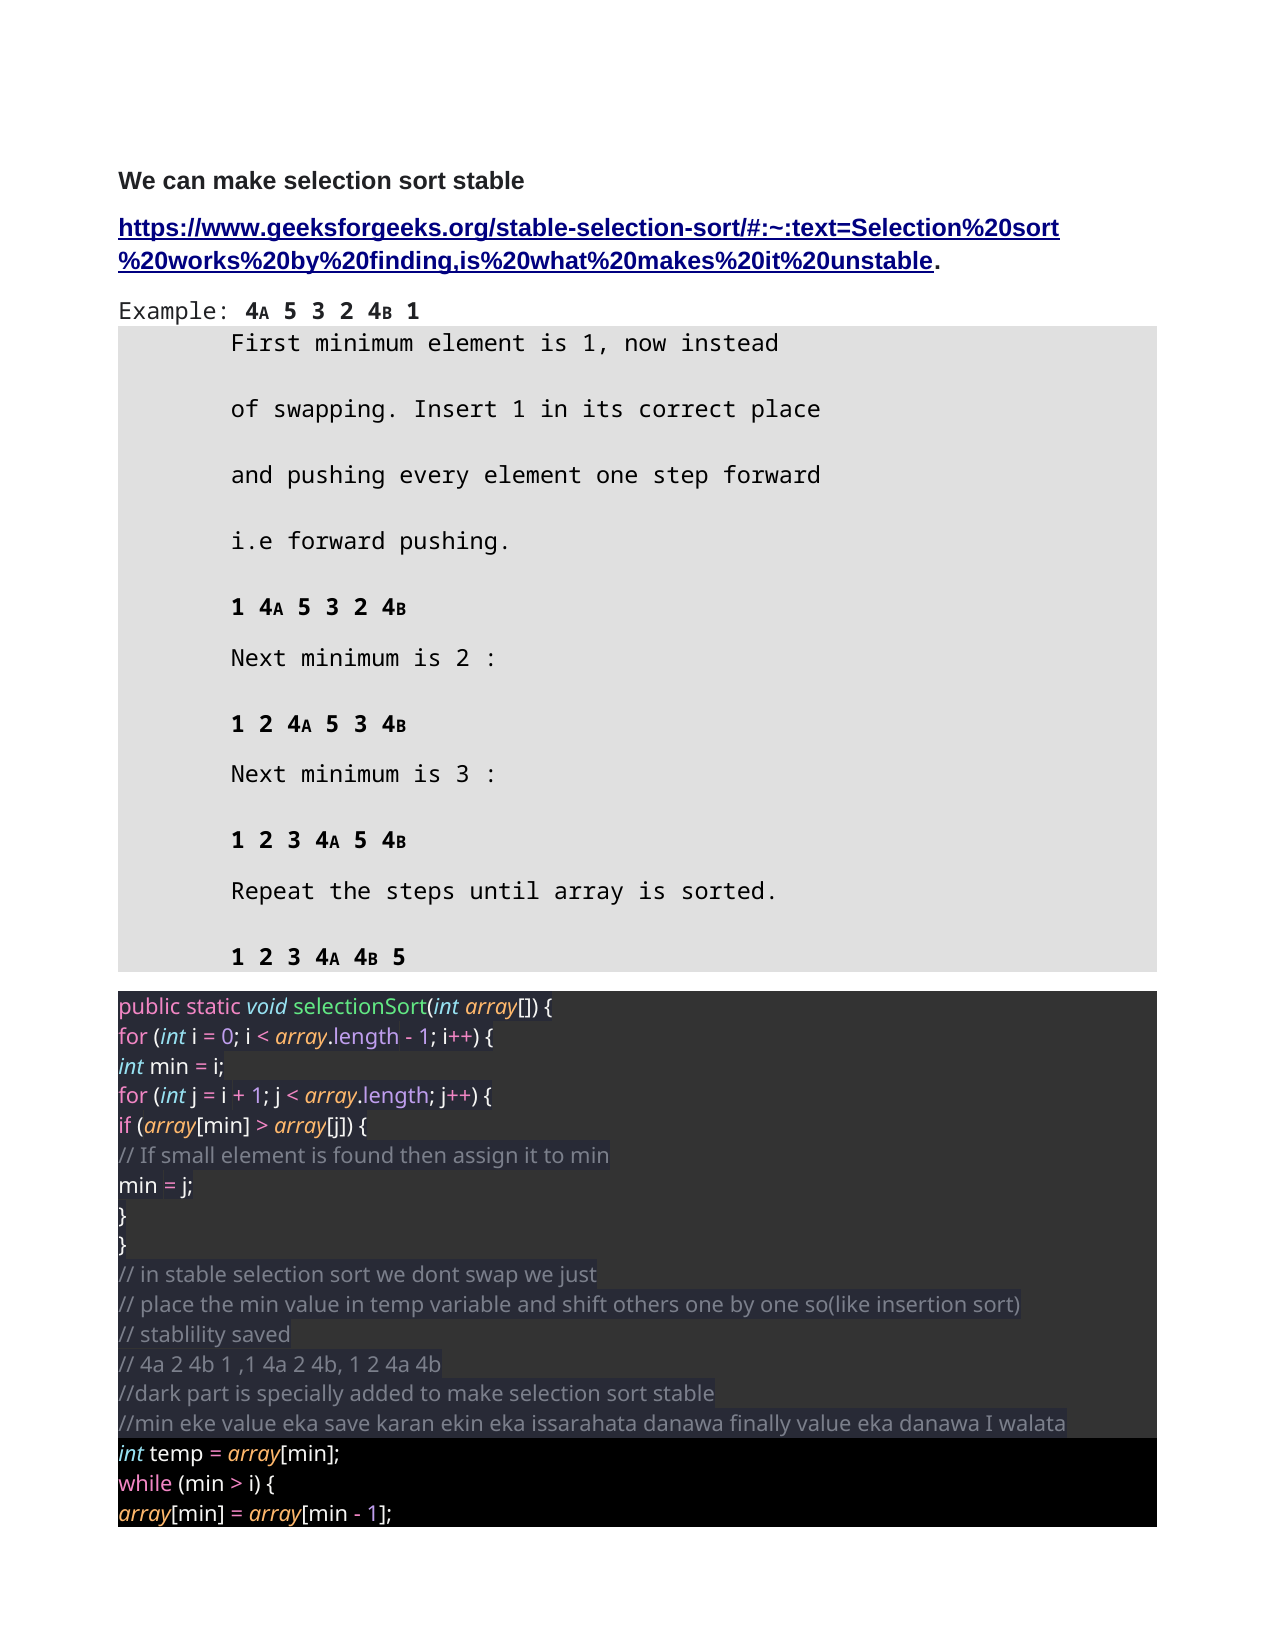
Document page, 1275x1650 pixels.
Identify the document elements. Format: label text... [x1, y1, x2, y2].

text Next minimum is 2 : [118, 641, 1157, 673]
text int min = i; [118, 1051, 1157, 1080]
text // place the min value in temp variable and shift others one by one so(like insertion sort) [118, 1289, 1157, 1319]
text //min eke value eka save karan ekin eka issarahata danawa finally value eka danawa I walata [118, 1408, 1157, 1438]
text // in stable selection sort we dont swap we just [118, 1259, 1157, 1289]
text Example: 4A 5 3 2 4B 1 [118, 294, 1157, 326]
text array[min] = array[min - 1]; [118, 1497, 1157, 1527]
text for (int j = i + 1; j < array.length; j++) { [118, 1080, 1157, 1110]
text while (min > i) { [118, 1468, 1157, 1497]
text if (array[min] > array[j]) { [118, 1110, 1157, 1140]
text // If small element is found then assign it to min [118, 1140, 1157, 1170]
text i.e forward pushing. [118, 524, 1157, 556]
text //dark part is specially added to make selection sort stable [118, 1378, 1157, 1408]
text 1 2 4A 5 3 4B [118, 707, 1157, 739]
text 1 2 3 4A 4B 5 [118, 941, 1157, 972]
text Next minimum is 3 : [118, 758, 1157, 790]
text 1 4A 5 3 2 4B [118, 591, 1157, 622]
text } [118, 1199, 1157, 1229]
text // 4a 2 4b 1 ,1 4a 2 4b, 1 2 4a 4b [118, 1348, 1157, 1378]
text of swapping. Insert 1 in its correct place [118, 392, 1157, 424]
text We can make selection sort stable [118, 166, 1157, 194]
text https://www.geeksforgeeks.org/stable-selection-sort/#:~:text=Selection%20sort%20works%20by%20finding,is%20what%20makes%20it%20unstable. [118, 213, 1157, 275]
text Repeat the steps until array is sorted. [118, 874, 1157, 906]
text min = j; [118, 1170, 1157, 1199]
text // stablility saved [118, 1319, 1157, 1348]
text and pushing every element one step forward [118, 458, 1157, 490]
text First minimum element is 1, now instead [118, 326, 1157, 358]
text 1 2 3 4A 5 4B [118, 824, 1157, 856]
text public static void selectionSort(int array[]) { [118, 991, 1157, 1021]
text int temp = array[min]; [118, 1438, 1157, 1468]
text } [118, 1229, 1157, 1259]
text for (int i = 0; i < array.length - 1; i++) { [118, 1021, 1157, 1051]
